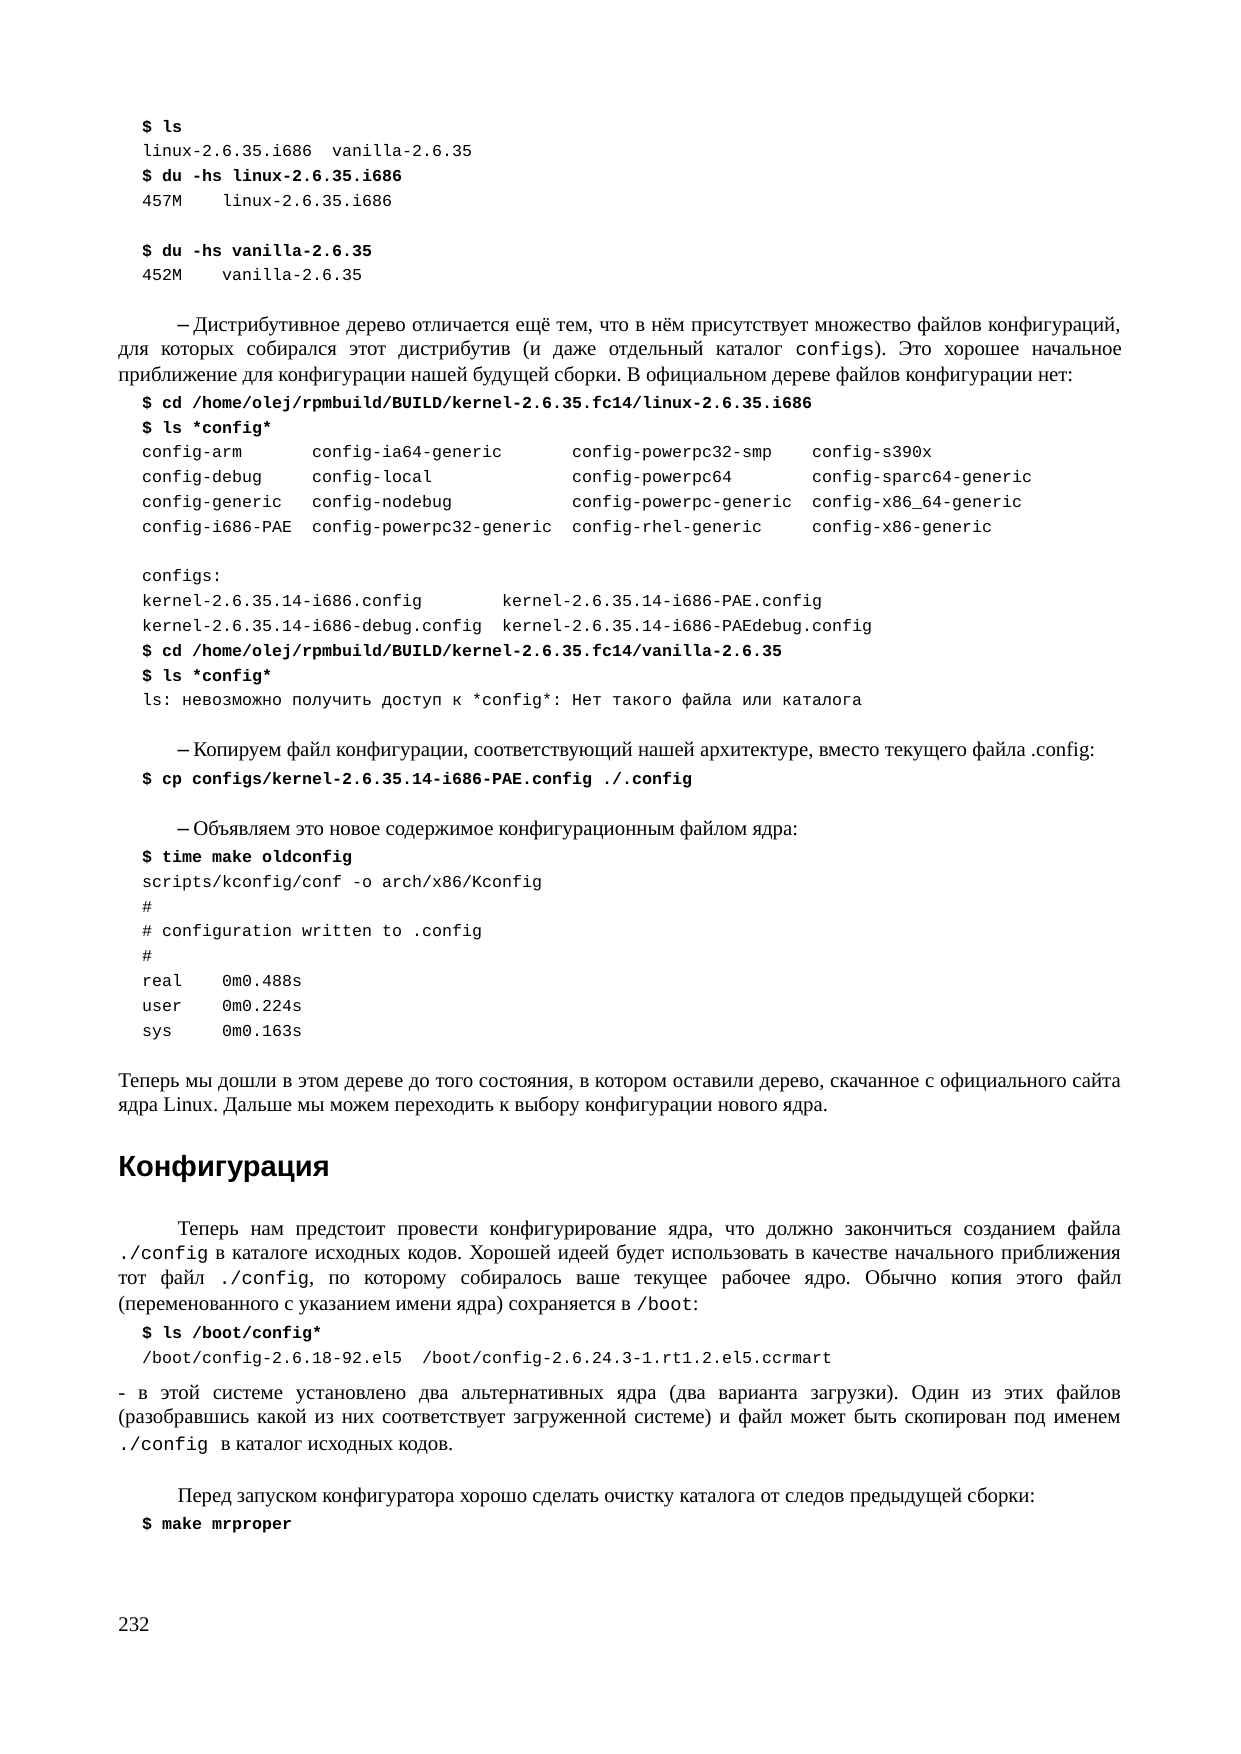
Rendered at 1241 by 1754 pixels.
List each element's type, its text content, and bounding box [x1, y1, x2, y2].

list Дистрибутивное дерево отличается ещё тем, что в нём присутствует множество файлов конфигураций, для которых собирался этот дистрибутив (и даже отдельный каталог configs). Это хорошее начальное приближение для конфигурации нашей будущей сборки. В официальном дереве файлов конфигурации нет: [118, 312, 1122, 386]
text $ ls [142, 118, 1122, 137]
text config-i686-PAE config-powerpc32-generic config-rhel-generic config-x86-generic [142, 518, 1122, 537]
text real 0m0.488s [142, 972, 1122, 991]
text # configuration written to .config [142, 923, 1122, 942]
text scripts/kconfig/conf -o arch/x86/Kconfig [142, 873, 1122, 892]
text # [142, 898, 1122, 917]
text config-debug config-local config-powerpc64 config-sparc64-generic [142, 469, 1122, 488]
subtitle Конфигурация [118, 1149, 1122, 1183]
text $ du -hs linux-2.6.35.i686 [142, 168, 1122, 187]
text user 0m0.224s [142, 997, 1122, 1016]
list Объявляем это новое содержимое конфигурационным файлом ядра: [118, 816, 1122, 840]
text configs: [142, 568, 1122, 587]
text $ ls *config* [142, 419, 1122, 438]
text sys 0m0.163s [142, 1022, 1122, 1041]
text $ make mrproper [142, 1516, 1122, 1535]
text # [142, 948, 1122, 967]
text $ cd /home/olej/rpmbuild/BUILD/kernel-2.6.35.fc14/linux-2.6.35.i686 [142, 394, 1122, 413]
text ls: невозможно получить доступ к *config*: Нет такого файла или каталога [142, 692, 1122, 711]
text Теперь мы дошли в этом дереве до того состояния, в котором оставили дерево, скачанное с официального сайта ядра Linux. Дальше мы можем переходить к выбору конфигурации нового ядра. [118, 1067, 1122, 1116]
text $ time make oldconfig [142, 848, 1122, 867]
text $ du -hs vanilla-2.6.35 [142, 242, 1122, 261]
text kernel-2.6.35.14-i686-debug.config kernel-2.6.35.14-i686-PAEdebug.config [142, 617, 1122, 636]
text /boot/config-2.6.18-92.el5 /boot/config-2.6.24.3-1.rt1.2.el5.ccrmart [142, 1349, 1122, 1368]
text $ ls *config* [142, 667, 1122, 686]
text config-arm config-ia64-generic config-powerpc32-smp config-s390x [142, 444, 1122, 463]
text $ cp configs/kernel-2.6.35.14-i686-PAE.config ./.config [142, 770, 1122, 789]
text Перед запуском конфигуратора хорошо сделать очистку каталога от следов предыдущей сборки: [118, 1483, 1122, 1507]
text - в этой системе установлено два альтернативных ядра (два варианта загрузки). Один из этих файлов (разобравшись какой из них соответствует загруженной системе) и файл может быть скопирован под именем ./config в каталог исходных кодов. [118, 1380, 1122, 1456]
text 457M linux-2.6.35.i686 [142, 192, 1122, 211]
text config-generic config-nodebug config-powerpc-generic config-x86_64-generic [142, 493, 1122, 512]
text kernel-2.6.35.14-i686.config kernel-2.6.35.14-i686-PAE.config [142, 593, 1122, 612]
list Копируем файл конфигурации, соответствующий нашей архитектуре, вместо текущего файла .config: [118, 737, 1122, 761]
text Теперь нам предстоит провести конфигурирование ядра, что должно закончиться созданием файла ./config в каталоге исходных кодов. Хорошей идеей будет использовать в качестве начального приближения тот файл ./config, по которому собиралось ваше текущее рабочее ядро. Обычно копия этого файл (переменованного с указанием имени ядра) сохраняется в /boot: [118, 1216, 1122, 1316]
text linux-2.6.35.i686 vanilla-2.6.35 [142, 143, 1122, 162]
text $ cd /home/olej/rpmbuild/BUILD/kernel-2.6.35.fc14/vanilla-2.6.35 [142, 642, 1122, 661]
text $ ls /boot/config* [142, 1324, 1122, 1343]
text 452M vanilla-2.6.35 [142, 267, 1122, 286]
